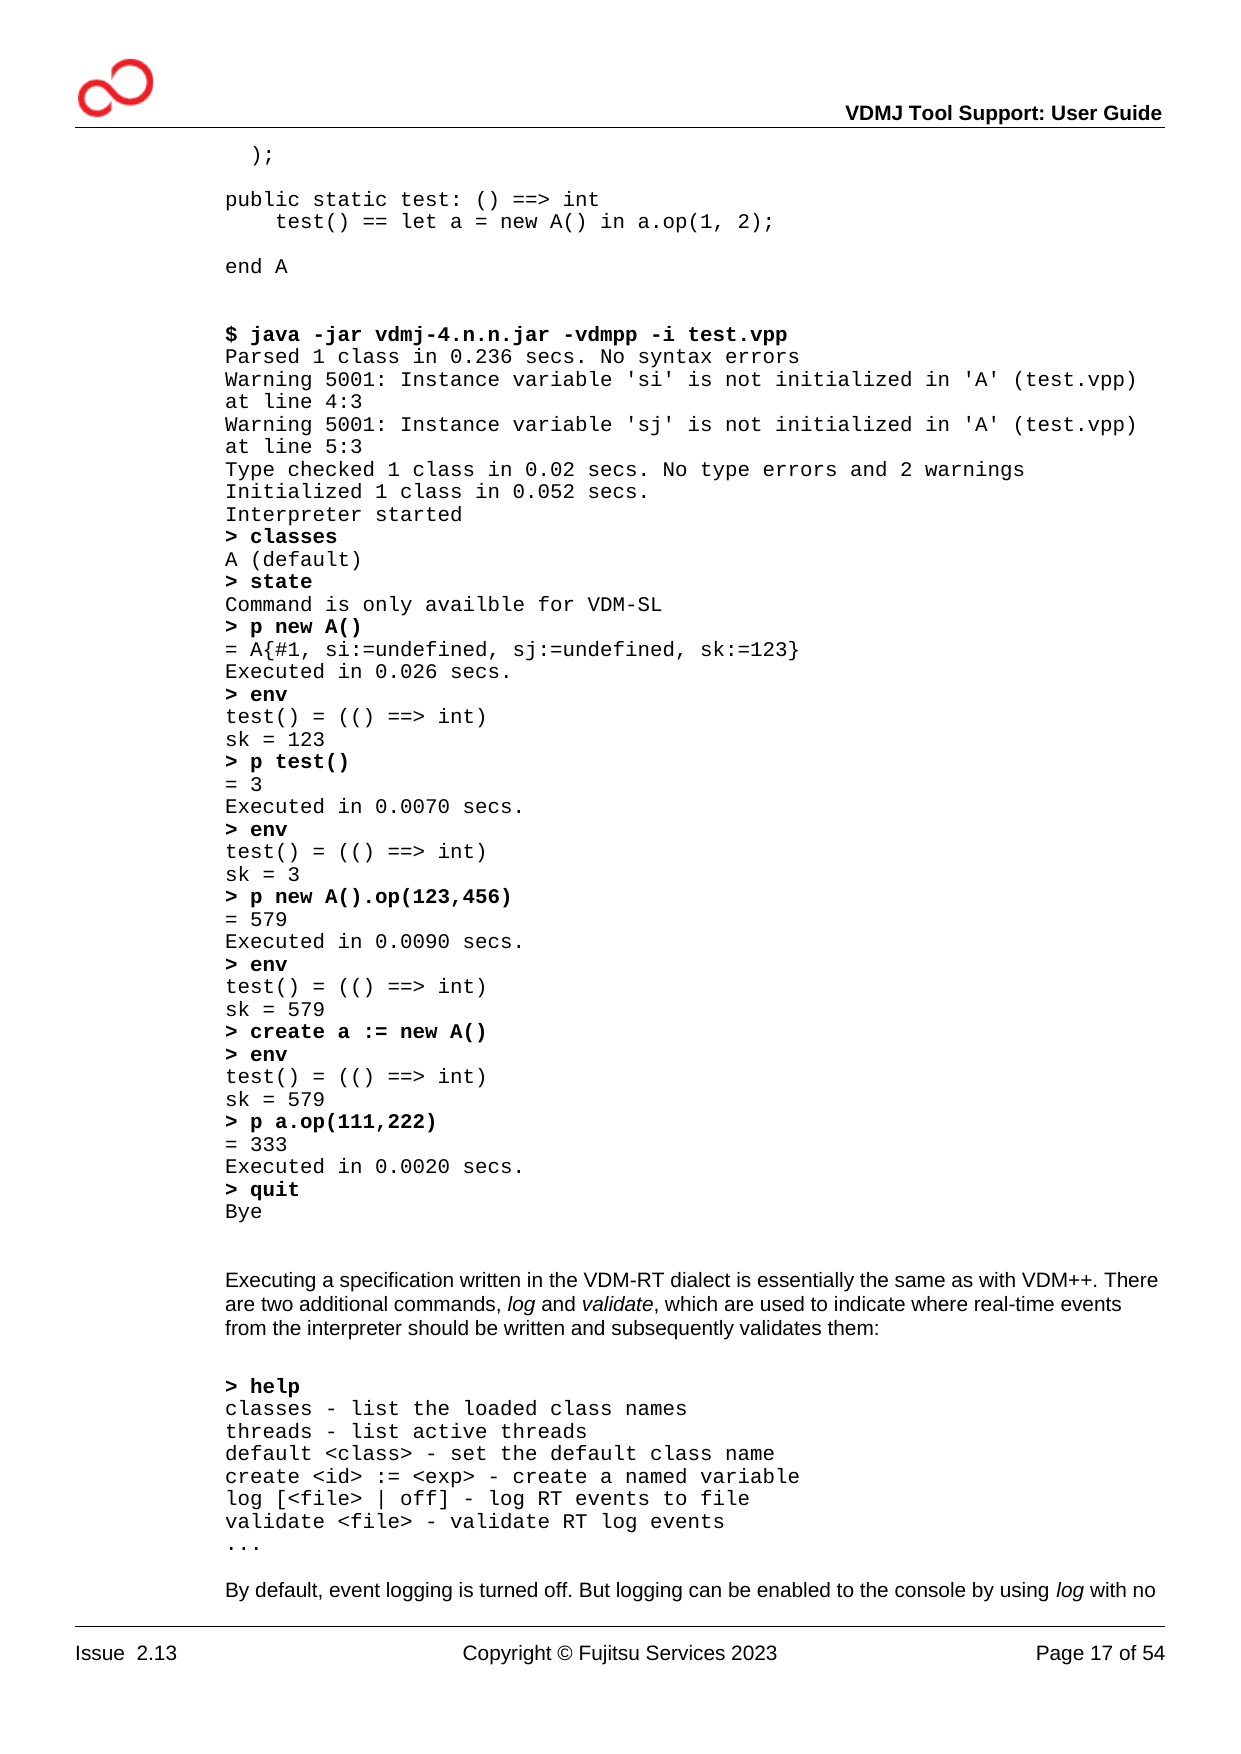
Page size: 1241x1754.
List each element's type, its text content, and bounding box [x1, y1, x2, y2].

text > help [225, 1375, 1165, 1398]
text Executed in 0.026 secs. [225, 661, 1165, 683]
text > env [225, 953, 1165, 976]
text > p new A().op(123,456) [225, 886, 1165, 908]
text default <class> - set the default class name [225, 1443, 1165, 1465]
text > p test() [225, 751, 1165, 773]
text validate <file> - validate RT log events [225, 1510, 1165, 1533]
text ); [225, 143, 1165, 166]
text > p a.op(111,222) [225, 1111, 1165, 1133]
text > env [225, 1043, 1165, 1066]
text = 579 [225, 908, 1165, 931]
text sk = 579 [225, 998, 1165, 1021]
text > p new A() [225, 616, 1165, 638]
picture [78, 52, 153, 127]
text test() = (() ==> int) [225, 1066, 1165, 1088]
text Bye [225, 1201, 1165, 1223]
text A (default) [225, 548, 1165, 571]
text > create a := new A() [225, 1021, 1165, 1043]
text sk = 3 [225, 863, 1165, 886]
text test() = (() ==> int) [225, 976, 1165, 998]
text Parsed 1 class in 0.236 secs. No syntax errors [225, 346, 1165, 368]
text > quit [225, 1178, 1165, 1201]
text $ java -jar vdmj-4.n.n.jar -vdmpp -i test.vpp [225, 323, 1165, 346]
text test() = (() ==> int) [225, 706, 1165, 728]
text create <id> := <exp> - create a named variable [225, 1465, 1165, 1488]
text > env [225, 683, 1165, 706]
text Warning 5001: Instance variable 'si' is not initialized in 'A' (test.vpp) at line 4:3 [225, 368, 1165, 413]
text Executed in 0.0090 secs. [225, 931, 1165, 953]
text = 3 [225, 773, 1165, 796]
text By default, event logging is turned off. But logging can be enabled to the console by using log with no [225, 1578, 1165, 1602]
text > classes [225, 526, 1165, 548]
text Executing a specification written in the VDM-RT dialect is essentially the same as with VDM++. There are two additional commands, log and validate, which are used to indicate where real-time events from the interpreter should be written and subsequently validates them: [225, 1268, 1165, 1340]
text > env [225, 818, 1165, 841]
text ... [225, 1533, 1165, 1555]
text test() = (() ==> int) [225, 841, 1165, 863]
text = 333 [225, 1133, 1165, 1156]
text > state [225, 571, 1165, 593]
text threads - list active threads [225, 1420, 1165, 1443]
text Command is only availble for VDM-SL [225, 593, 1165, 616]
text Initialized 1 class in 0.052 secs. [225, 481, 1165, 503]
text Warning 5001: Instance variable 'sj' is not initialized in 'A' (test.vpp) at line 5:3 [225, 413, 1165, 458]
text test() == let a = new A() in a.op(1, 2); [225, 211, 1165, 233]
text public static test: () ==> int [225, 188, 1165, 211]
text log [<file> | off] - log RT events to file [225, 1488, 1165, 1510]
text end A [225, 256, 1165, 278]
text Executed in 0.0070 secs. [225, 796, 1165, 818]
text Executed in 0.0020 secs. [225, 1156, 1165, 1178]
text sk = 579 [225, 1088, 1165, 1111]
text Interpreter started [225, 503, 1165, 526]
text Type checked 1 class in 0.02 secs. No type errors and 2 warnings [225, 458, 1165, 481]
text classes - list the loaded class names [225, 1398, 1165, 1420]
text = A{#1, si:=undefined, sj:=undefined, sk:=123} [225, 638, 1165, 661]
text sk = 123 [225, 728, 1165, 751]
